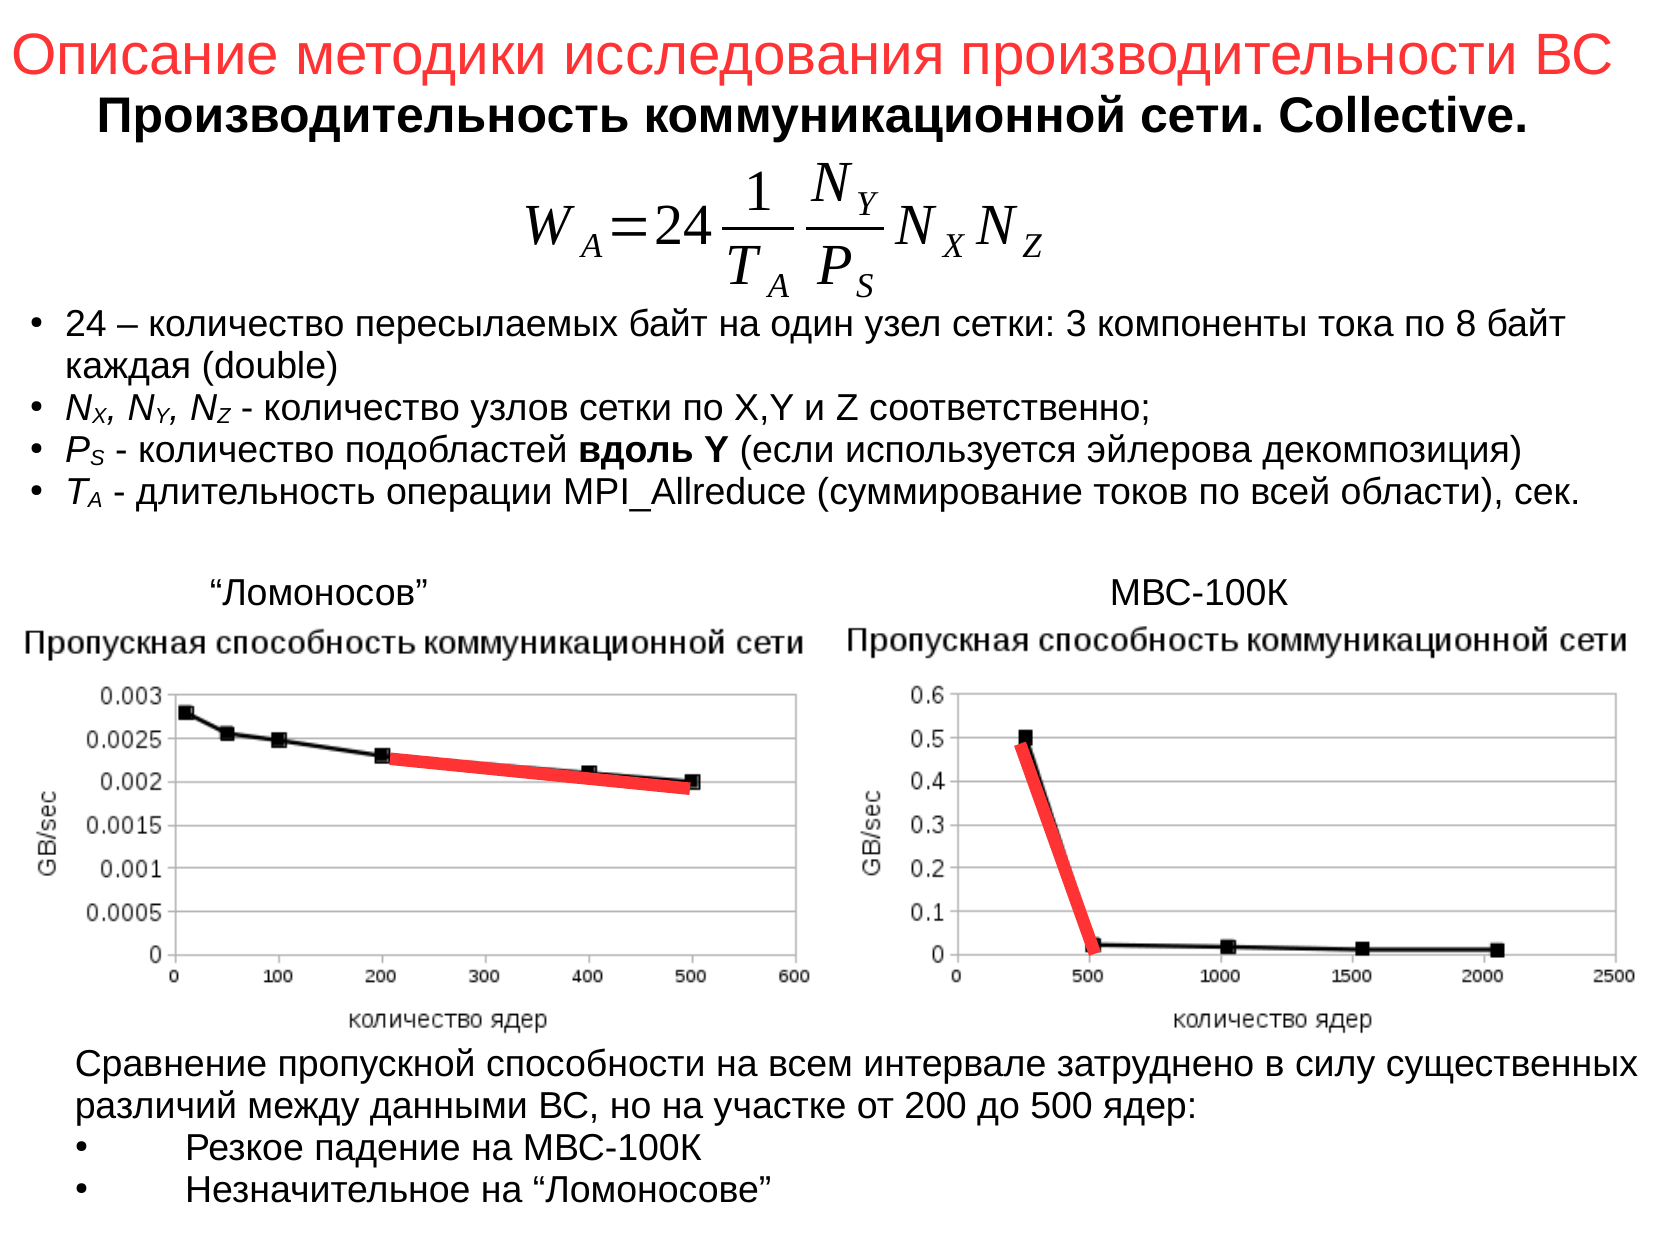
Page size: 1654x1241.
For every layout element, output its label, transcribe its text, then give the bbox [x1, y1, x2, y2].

title Описание методики исследования производительности ВС Производительность коммуникационной сети. Collective. [0, 0, 1636, 186]
picture [0, 597, 1654, 1063]
text_box МВС-100К [1095, 563, 1304, 621]
text_box 24 – количество пересылаемых байт на один узел сетки: 3 компоненты тока по 8 байт каждая (double) NX, NY, NZ - количество узлов сетки по X,Y и Z соответственно; PS - количество подобластей вдоль Y (если используется эйлерова декомпозиция) TA - длительность операции MPI_Allreduce (суммирование токов по всей области), сек. [15, 295, 1654, 598]
text_box “Ломоносов” [195, 563, 443, 621]
chart [516, 150, 1051, 305]
text_box Сравнение пропускной способности на всем интервале затруднено в силу существенных различий между данными ВС, но на участке от 200 до 500 ядер: Резкое падение на МВС-100К Незначительное на “Ломоносове” [60, 1035, 1654, 1218]
